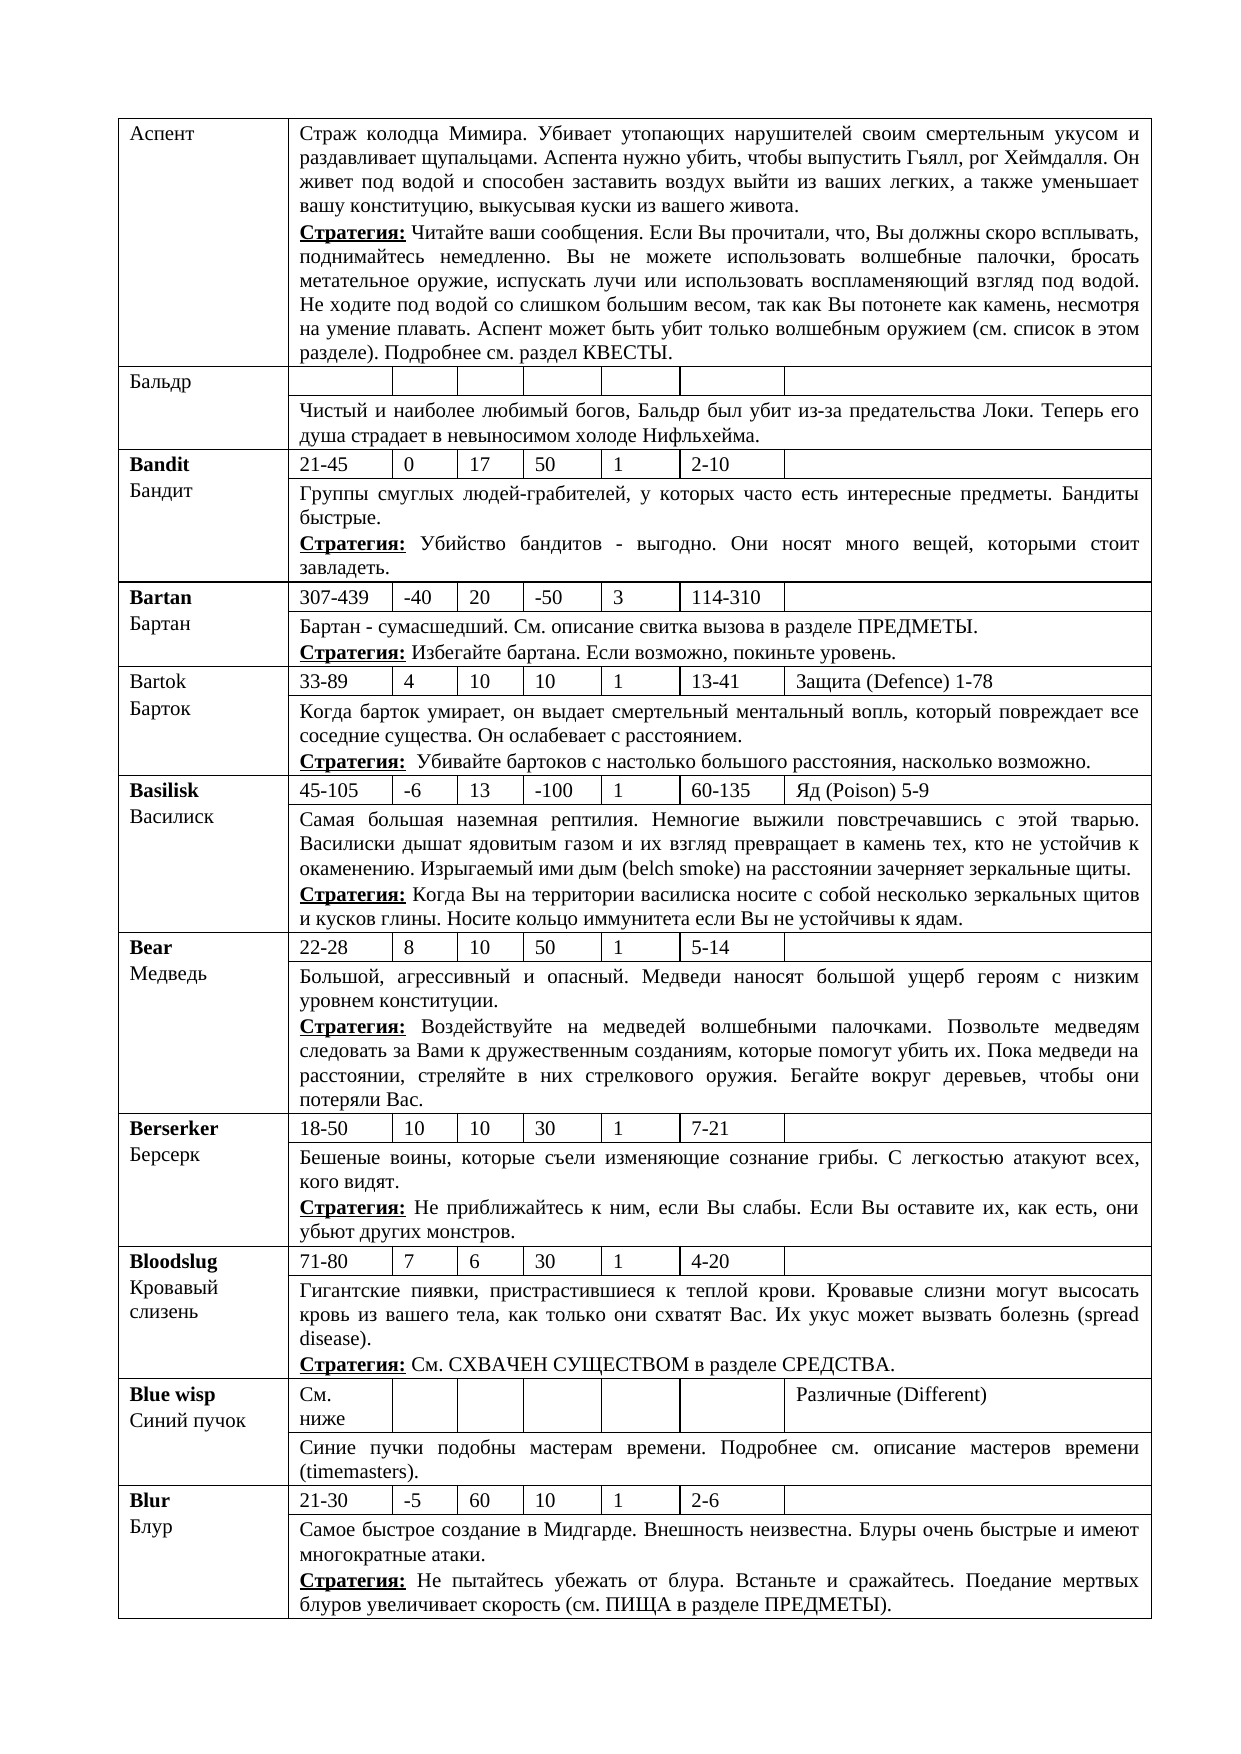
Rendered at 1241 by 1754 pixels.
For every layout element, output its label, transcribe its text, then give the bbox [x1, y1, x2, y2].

table_header 22-28 [289, 933, 392, 961]
table_header 30 [524, 1247, 601, 1275]
table_cell Бальдр [119, 367, 288, 449]
table_header 1 [602, 450, 679, 478]
table_header 50 [524, 933, 601, 961]
table_header [785, 367, 1151, 395]
table_cell Бартан - сумасшедший. См. описание свитка вызова в разделе ПРЕДМЕТЫ. Стратегия: Избегайте бартана. Если возможно, покиньте уровень. [289, 612, 1151, 666]
table_header 21-30 [289, 1486, 392, 1514]
table_cell Бешеные воины, которые съели изменяющие сознание грибы. С легкостью атакуют всех, кого видят. Стратегия: Не приближайтесь к ним, если Вы слабы. Если Вы оставите их, как есть, они убьют других монстров. [289, 1143, 1151, 1246]
table_header 3 [602, 583, 679, 611]
table_header [289, 367, 392, 395]
table_cell Гигантские пиявки, пристрастившиеся к теплой крови. Кровавые слизни могут высосать кровь из вашего тела, как только они схватят Вас. Их укус может вызвать болезнь (spread disease). Стратегия: См. СХВАЧЕН СУЩЕСТВОМ в разделе СРЕДСТВА. [289, 1276, 1151, 1378]
table_header 10 [458, 667, 523, 695]
table_header 307-439 [289, 583, 392, 611]
table_header 50 [524, 450, 601, 478]
table_header [393, 367, 457, 395]
table_header [524, 367, 601, 395]
table_header [602, 367, 679, 395]
table_header 10 [458, 933, 523, 961]
table_cell Basilisk Василиск [119, 776, 288, 932]
table_cell Blur Блур [119, 1486, 288, 1618]
table_header 8 [393, 933, 457, 961]
table_cell Bartok Барток [119, 667, 288, 775]
table_header 1 [602, 1114, 679, 1142]
table_header 1 [602, 776, 679, 804]
table_cell Когда барток умирает, он выдает смертельный ментальный вопль, который повреждает все соседние существа. Он ослабевает с расстоянием. Стратегия: Убивайте бартоков с настолько большого расстояния, насколько возможно. [289, 696, 1151, 775]
table_header 21-45 [289, 450, 392, 478]
table_cell Страж колодца Мимира. Убивает утопающих нарушителей своим смертельным укусом и раздавливает щупальцами. Аспента нужно убить, чтобы выпустить Гьялл, рог Хеймдалля. Он живет под водой и способен заставить воздух выйти из ваших легких, а также уменьшает вашу конституцию, выкусывая куски из вашего живота. Стратегия: Читайте ваши сообщения. Если Вы прочитали, что, Вы должны скоро всплывать, поднимайтесь немедленно. Вы не можете использовать волшебные палочки, бросать метательное оружие, испускать лучи или использовать воспламеняющий взгляд под водой. Не ходите под водой со слишком большим весом, так как Вы потонете как камень, несмотря на умение плавать. Аспент может быть убит только волшебным оружием (см. список в этом разделе). Подробнее см. раздел КВЕСТЫ. [289, 119, 1151, 366]
table_header [393, 1379, 457, 1432]
table_header 4 [393, 667, 457, 695]
table_header [458, 1379, 523, 1432]
table_header [785, 583, 1151, 611]
table_header [785, 1114, 1151, 1142]
table_cell Самая большая наземная рептилия. Немногие выжили повстречавшись с этой тварью. Василиски дышат ядовитым газом и их взгляд превращает в камень тех, кто не устойчив к окаменению. Изрыгаемый ими дым (belch smoke) на расстоянии зачерняет зеркальные щиты. Стратегия: Когда Вы на территории василиска носите с собой несколько зеркальных щитов и кусков глины. Носите кольцо иммунитета если Вы не устойчивы к ядам. [289, 805, 1151, 932]
table_header 1 [602, 933, 679, 961]
table_header 13 [458, 776, 523, 804]
table_header [785, 450, 1151, 478]
table_header [785, 1247, 1151, 1275]
table_cell Bear Медведь [119, 933, 288, 1113]
table_header -50 [524, 583, 601, 611]
table_cell Чистый и наиболее любимый богов, Бальдр был убит из-за предательства Локи. Теперь его душа страдает в невыносимом холоде Нифльхейма. [289, 396, 1151, 449]
table_header 114-310 [681, 583, 784, 611]
table_cell Bloodslug Кровавый слизень [119, 1247, 288, 1378]
table_cell Blue wisp Синий пучок [119, 1379, 288, 1485]
table_header 7-21 [681, 1114, 784, 1142]
table_header -6 [393, 776, 457, 804]
table_cell Bandit Бандит [119, 450, 288, 581]
table_header 1 [602, 1247, 679, 1275]
table_header 10 [524, 667, 601, 695]
table_header 10 [524, 1486, 601, 1514]
table_header 1 [602, 667, 679, 695]
table_header [524, 1379, 601, 1432]
table_header 13-41 [681, 667, 784, 695]
table_header [602, 1379, 679, 1432]
table_header 6 [458, 1247, 523, 1275]
table_header 45-105 [289, 776, 392, 804]
table_header 10 [458, 1114, 523, 1142]
table_header Яд (Poison) 5-9 [785, 776, 1151, 804]
table_header [785, 933, 1151, 961]
table_header 18-50 [289, 1114, 392, 1142]
table_header 20 [458, 583, 523, 611]
table_cell Самое быстрое создание в Мидгарде. Внешность неизвестна. Блуры очень быстрые и имеют многократные атаки. Стратегия: Не пытайтесь убежать от блура. Встаньте и сражайтесь. Поедание мертвых блуров увеличивает скорость (см. ПИЩА в разделе ПРЕДМЕТЫ). [289, 1515, 1151, 1618]
table_header [681, 367, 784, 395]
table_cell Большой, агрессивный и опасный. Медведи наносят большой ущерб героям с низким уровнем конституции. Стратегия: Воздействуйте на медведей волшебными палочками. Позвольте медведям следовать за Вами к дружественным созданиям, которые помогут убить их. Пока медведи на расстоянии, стреляйте в них стрелкового оружия. Бегайте вокруг деревьев, чтобы они потеряли Вас. [289, 962, 1151, 1113]
table_header [681, 1379, 784, 1432]
table_header 2-6 [681, 1486, 784, 1514]
table_header 2-10 [681, 450, 784, 478]
table_header 0 [393, 450, 457, 478]
table_header 71-80 [289, 1247, 392, 1275]
table_header 4-20 [681, 1247, 784, 1275]
table_cell Berserker Берсерк [119, 1114, 288, 1246]
table_header [458, 367, 523, 395]
table_header См. ниже [289, 1379, 392, 1432]
table_header -5 [393, 1486, 457, 1514]
table_header 33-89 [289, 667, 392, 695]
table_header 5-14 [681, 933, 784, 961]
table_header 7 [393, 1247, 457, 1275]
table_header Различные (Different) [785, 1379, 1151, 1432]
table_header 17 [458, 450, 523, 478]
table_cell Группы смуглых людей-грабителей, у которых часто есть интересные предметы. Бандиты быстрые. Стратегия: Убийство бандитов - выгодно. Они носят много вещей, которыми стоит завладеть. [289, 479, 1151, 581]
table_cell Аспент [119, 119, 288, 366]
table_cell Синие пучки подобны мастерам времени. Подробнее см. описание мастеров времени (timemasters). [289, 1433, 1151, 1485]
table_header [785, 1486, 1151, 1514]
table_header 1 [602, 1486, 679, 1514]
table_header 10 [393, 1114, 457, 1142]
table_cell Bartan Бартан [119, 583, 288, 666]
table_header 60-135 [681, 776, 784, 804]
table_header -100 [524, 776, 601, 804]
table_header 30 [524, 1114, 601, 1142]
table_header 60 [458, 1486, 523, 1514]
table_header Защита (Defence) 1-78 [785, 667, 1151, 695]
table_header -40 [393, 583, 457, 611]
